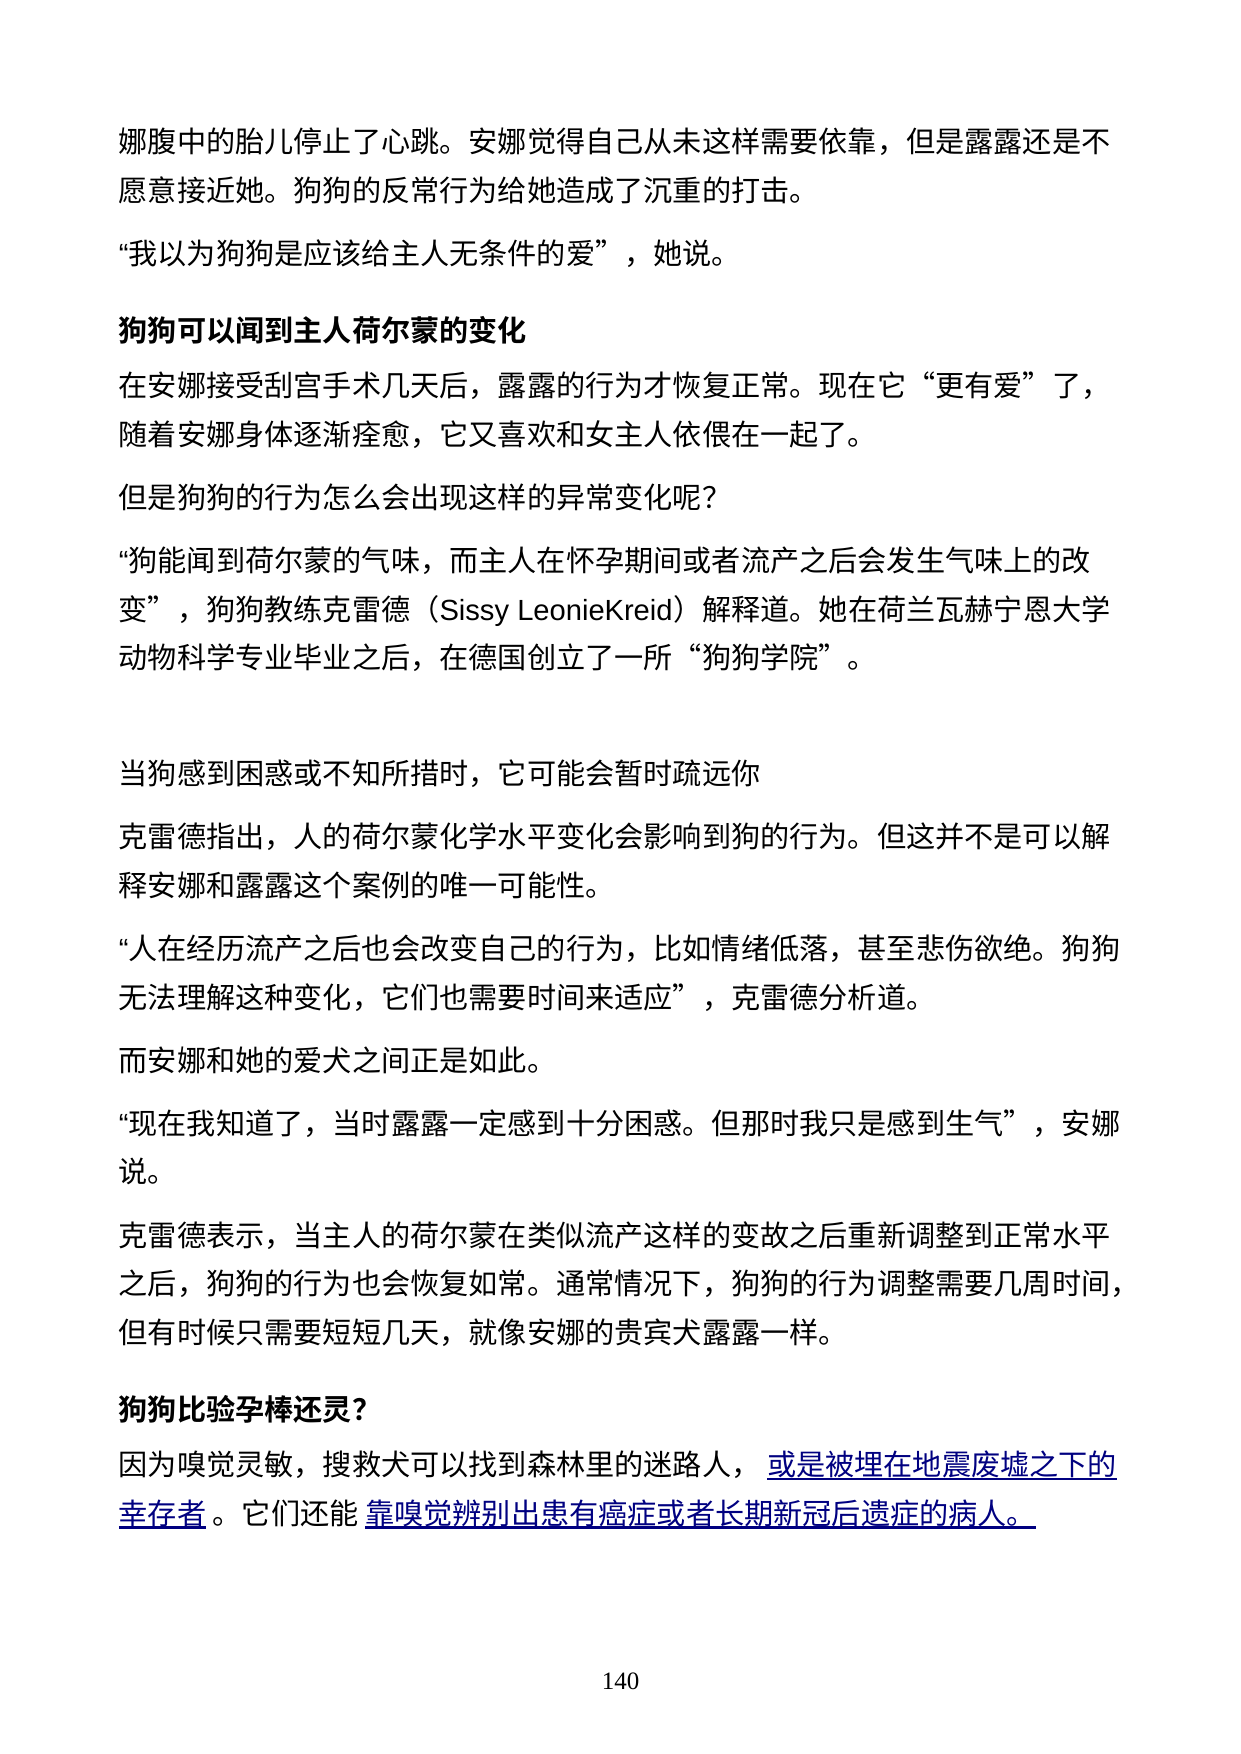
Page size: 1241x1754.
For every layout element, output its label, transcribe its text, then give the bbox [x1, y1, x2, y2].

text “现在我知道了，当时露露一定感到十分困惑。但那时我只是感到生气”，安娜说。 [118, 1100, 1122, 1191]
text 克雷德表示，当主人的荷尔蒙在类似流产这样的变故之后重新调整到正常水平之后，狗狗的行为也会恢复如常。通常情况下，狗狗的行为调整需要几周时间，但有时候只需要短短几天，就像安娜的贵宾犬露露一样。 [118, 1212, 1122, 1351]
text 在安娜接受刮宫手术几天后，露露的行为才恢复正常。现在它“更有爱”了，随着安娜身体逐渐痊愈，它又喜欢和女主人依偎在一起了。 [118, 363, 1122, 453]
subtitle 狗狗比验孕棒还灵？ [118, 1387, 1122, 1429]
text 克雷德指出，人的荷尔蒙化学水平变化会影响到狗的行为。但这并不是可以解释安娜和露露这个案例的唯一可能性。 [118, 814, 1122, 905]
text 娜腹中的胎儿停止了心跳。安娜觉得自己从未这样需要依靠，但是露露还是不愿意接近她。狗狗的反常行为给她造成了沉重的打击。 [118, 118, 1122, 209]
subtitle 狗狗可以闻到主人荷尔蒙的变化 [118, 308, 1122, 350]
text “狗能闻到荷尔蒙的气味，而主人在怀孕期间或者流产之后会发生气味上的改变”，狗狗教练克雷德（Sissy LeonieKreid）解释道。她在荷兰瓦赫宁恩大学动物科学专业毕业之后，在德国创立了一所“狗狗学院”。 [118, 537, 1122, 677]
text 但是狗狗的行为怎么会出现这样的异常变化呢？ [118, 474, 1122, 517]
text 而安娜和她的爱犬之间正是如此。 [118, 1037, 1122, 1079]
text “我以为狗狗是应该给主人无条件的爱”，她说。 [118, 230, 1122, 272]
text 当狗感到困惑或不知所措时，它可能会暂时疏远你 [118, 751, 1122, 793]
text 因为嗅觉灵敏，搜救犬可以找到森林里的迷路人， 或是被埋在地震废墟之下的幸存者 。它们还能 靠嗅觉辨别出患有癌症或者长期新冠后遗症的病人。 [118, 1442, 1122, 1532]
text “人在经历流产之后也会改变自己的行为，比如情绪低落，甚至悲伤欲绝。狗狗无法理解这种变化，它们也需要时间来适应”，克雷德分析道。 [118, 926, 1122, 1016]
